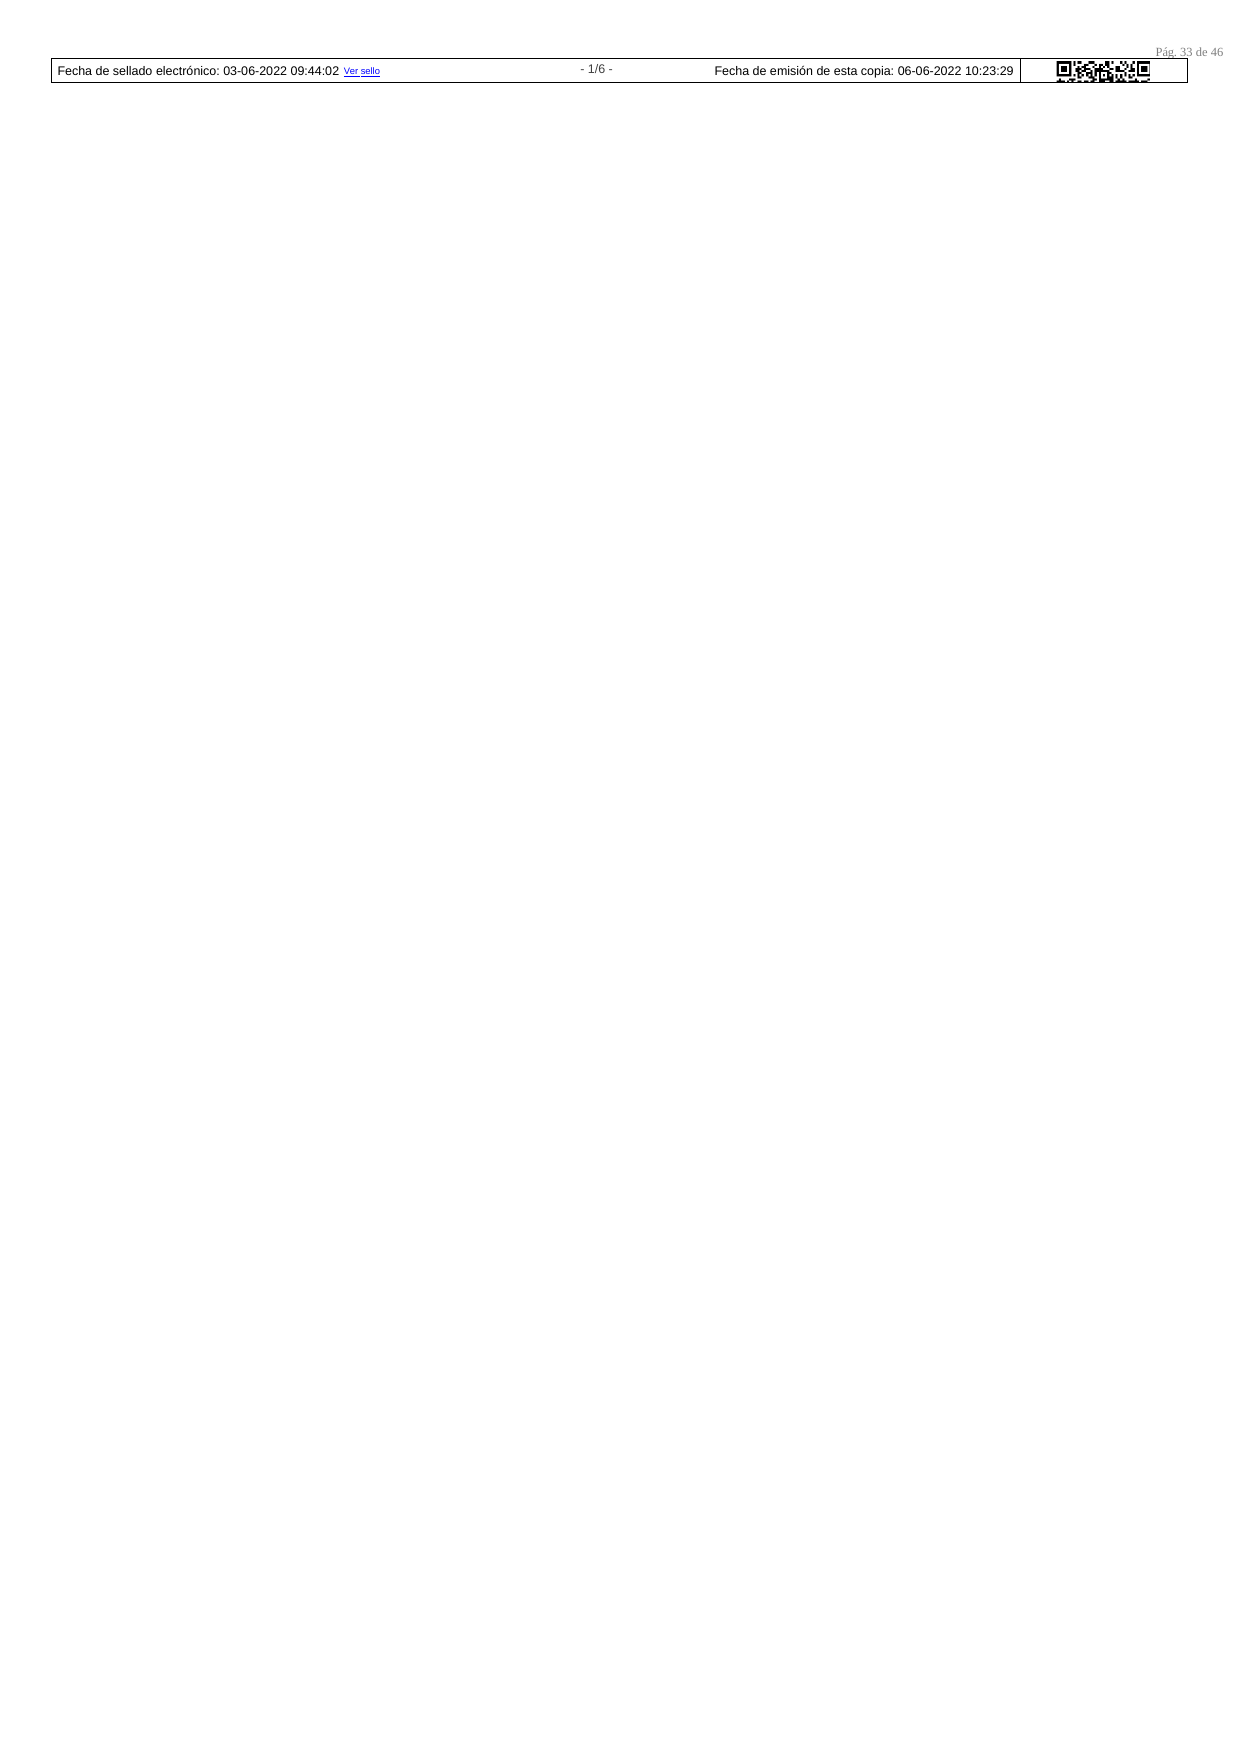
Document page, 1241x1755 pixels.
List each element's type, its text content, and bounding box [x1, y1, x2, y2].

picture [1056, 61, 1150, 82]
table_header [1021, 59, 1187, 82]
table_cell Fecha de sellado electrónico: 03-06-2022 09:44:02 Ver sello - 1/6 - Fecha de emisión de esta copia: 06-06-2022 10:23:29 [52, 59, 1020, 82]
